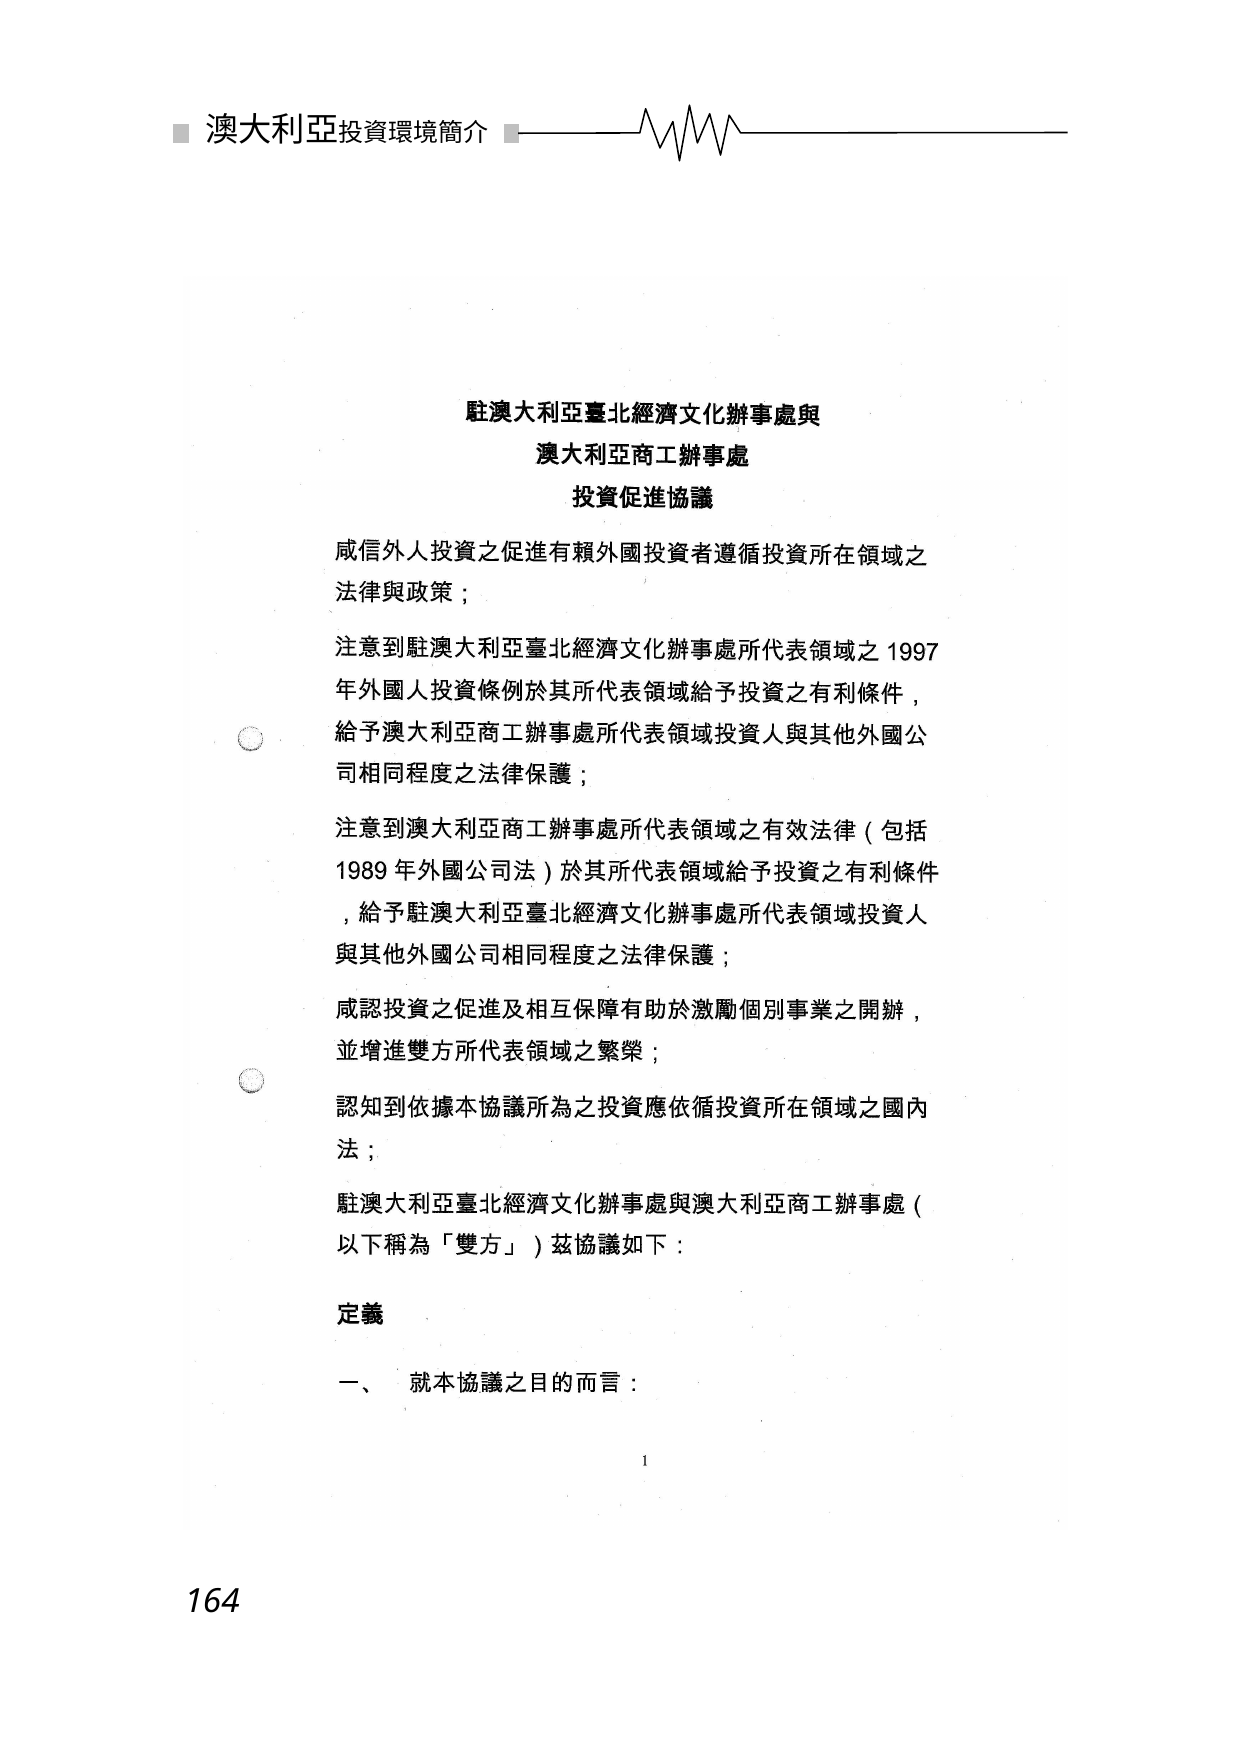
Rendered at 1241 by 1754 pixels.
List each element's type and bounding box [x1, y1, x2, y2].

picture [182, 276, 1069, 1530]
